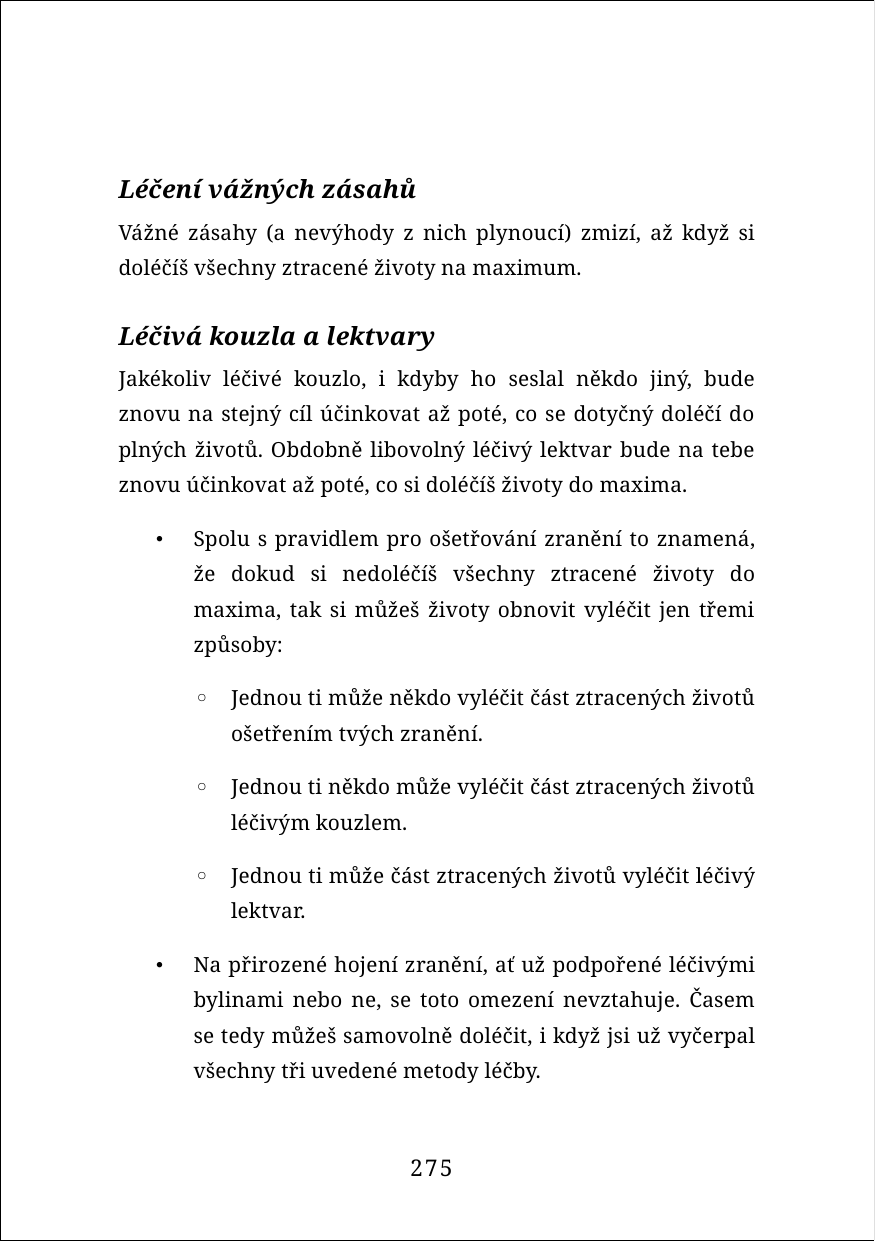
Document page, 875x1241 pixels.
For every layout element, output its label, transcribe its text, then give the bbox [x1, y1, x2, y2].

list Na přirozené hojení zranění, ať už podpořené léčivými bylinami nebo ne, se toto omezení nevztahuje. Časem se tedy můžeš samovolně doléčit, i když jsi už vyčerpal všechny tři uvedené metody léčby. [156, 950, 756, 1085]
list Spolu s pravidlem pro ošetřování zranění to znamená, že dokud si nedoléčíš všechny ztracené životy do maxima, tak si můžeš životy obnovit vyléčit jen třemi způsoby: [156, 524, 756, 659]
list Jednou ti někdo může vyléčit část ztracených životů léčivým kouzlem. [193, 772, 756, 836]
list Jednou ti může někdo vyléčit část ztracených životů ošetřením tvých zranění. [193, 683, 756, 747]
text Jakékoliv léčivé kouzlo, i kdyby ho seslal někdo jiný, bude znovu na stejný cíl účinkovat až poté, co se dotyčný doléčí do plných životů. Obdobně libovolný léčivý lektvar bude na tebe znovu účinkovat až poté, co si doléčíš životy do maxima. [118, 364, 756, 499]
text Vážné zásahy (a nevýhody z nich plynoucí) zmizí, až když si doléčíš všechny ztracené životy na maximum. [118, 218, 756, 282]
list Jednou ti může část ztracených životů vyléčit léčivý lektvar. [193, 861, 756, 925]
subtitle Léčení vážných zásahů [118, 172, 756, 206]
subtitle Léčivá kouzla a lektvary [118, 318, 756, 352]
